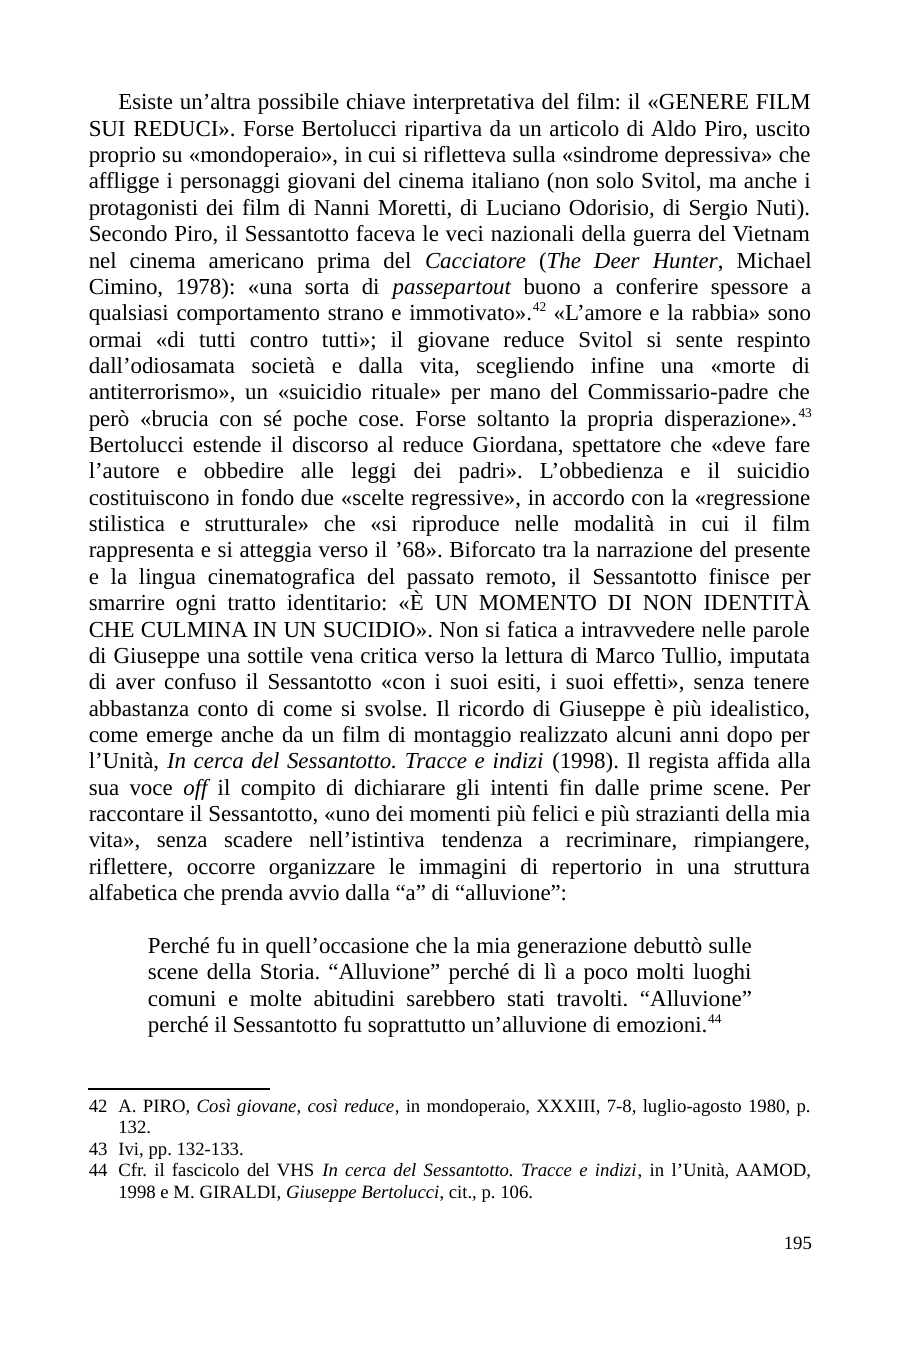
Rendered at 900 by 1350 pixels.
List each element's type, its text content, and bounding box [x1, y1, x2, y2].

text Perché fu in quell’occasione che la mia generazione debuttò sulle scene della Storia. “Alluvione” perché di lì a poco molti luoghi comuni e molte abitudini sarebbero stati travolti. “Alluvione” perché il Sessantotto fu soprattutto un’alluvione di emozioni. [148, 932, 752, 1037]
text Cfr. il fascicolo del VHS In cerca del Sessantotto. Tracce e indizi, in l’Unità, AAMOD, 1998 e M. GIRALDI, Giuseppe Bertolucci, cit., p. 106. [88, 1159, 811, 1202]
text A. PIRO, Così giovane, così reduce, in mondoperaio, XXXIII, 7-8, luglio-agosto 1980, p. 132. [88, 1095, 811, 1138]
text Esiste un’altra possibile chiave interpretativa del film: il «GENERE FILM SUI REDUCI». Forse Bertolucci ripartiva da un articolo di Aldo Piro, uscito proprio su «mondoperaio», in cui si rifletteva sulla «sindrome depressiva» che affligge i personaggi giovani del cinema italiano (non solo Svitol, ma anche i protagonisti dei film di Nanni Moretti, di Luciano Odorisio, di Sergio Nuti). Secondo Piro, il Sessantotto faceva le veci nazionali della guerra del Vietnam nel cinema americano prima del Cacciatore (The Deer Hunter, Michael Cimino, 1978): «una sorta di passepartout buono a conferire spessore a qualsiasi comportamento strano e immotivato». «L’amore e la rabbia» sono ormai «di tutti contro tutti»; il giovane reduce Svitol si sente respinto dall’odiosamata società e dalla vita, scegliendo infine una «morte di antiterrorismo», un «suicidio rituale» per mano del Commissario-padre che però «brucia con sé poche cose. Forse soltanto la propria disperazione». Bertolucci estende il discorso al reduce Giordana, spettatore che «deve fare l’autore e obbedire alle leggi dei padri». L’obbedienza e il suicidio costituiscono in fondo due «scelte regressive», in accordo con la «regressione stilistica e strutturale» che «si riproduce nelle modalità in cui il film rappresenta e si atteggia verso il ’68». Biforcato tra la narrazione del presente e la lingua cinematografica del passato remoto, il Sessantotto finisce per smarrire ogni tratto identitario: «È UN MOMENTO DI NON IDENTITÀ CHE CULMINA IN UN SUCIDIO». Non si fatica a intravvedere nelle parole di Giuseppe una sottile vena critica verso la lettura di Marco Tullio, imputata di aver confuso il Sessantotto «con i suoi esiti, i suoi effetti», senza tenere abbastanza conto di come si svolse. Il ricordo di Giuseppe è più idealistico, come emerge anche da un film di montaggio realizzato alcuni anni dopo per l’Unità, In cerca del Sessantotto. Tracce e indizi (1998). Il regista affida alla sua voce off il compito di dichiarare gli intenti fin dalle prime scene. Per raccontare il Sessantotto, «uno dei momenti più felici e più strazianti della mia vita», senza scadere nell’istintiva tendenza a recriminare, rimpiangere, riflettere, occorre organizzare le immagini di repertorio in una struttura alfabetica che prenda avvio dalla “a” di “alluvione”: [88, 88, 811, 906]
text Ivi, pp. 132-133. [88, 1138, 811, 1159]
